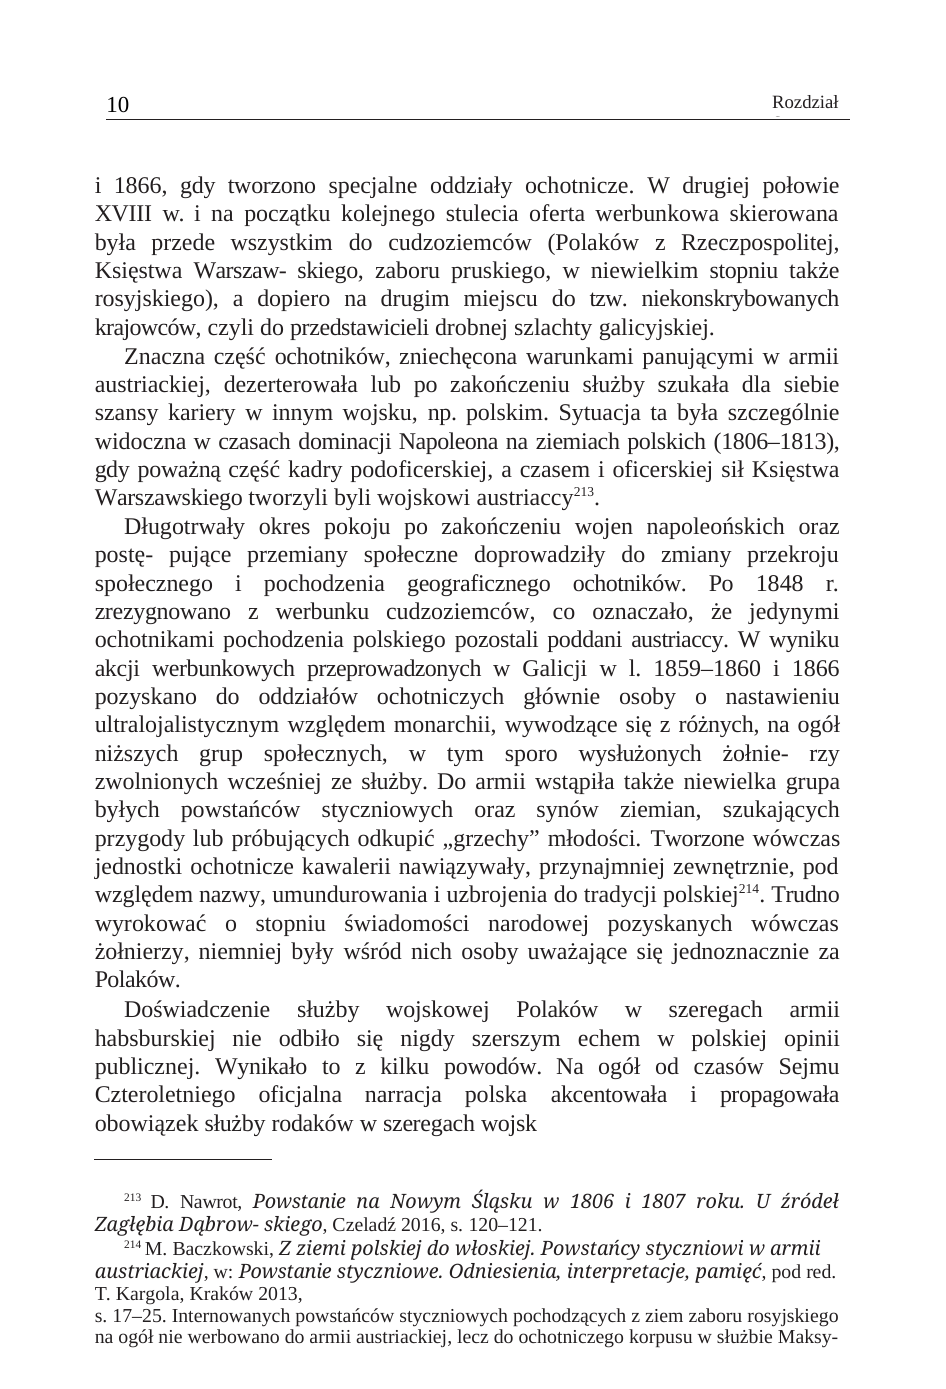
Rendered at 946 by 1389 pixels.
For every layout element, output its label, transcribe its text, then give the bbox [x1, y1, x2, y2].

text i 1866, gdy tworzono specjalne oddziały ochotnicze. W drugiej połowie XVIII w. i na początku kolejnego stulecia oferta werbunkowa skierowana była przede wszystkim do cudzoziemców (Polaków z Rzeczpospolitej, Księstwa Warszaw- skiego, zaboru pruskiego, w niewielkim stopniu także rosyjskiego), a dopiero na drugim miejscu do tzw. niekonskrybowanych krajowców, czyli do przedstawicieli drobnej szlachty galicyjskiej. [94, 171, 840, 340]
text Długotrwały okres pokoju po zakończeniu wojen napoleońskich oraz postę- pujące przemiany społeczne doprowadziły do zmiany przekroju społecznego i pochodzenia geograficznego ochotników. Po 1848 r. zrezygnowano z werbunku cudzoziemców, co oznaczało, że jedynymi ochotnikami pochodzenia polskiego pozostali poddani austriaccy. W wyniku akcji werbunkowych przeprowadzonych w Galicji w l. 1859–1860 i 1866 pozyskano do oddziałów ochotniczych głównie osoby o nastawieniu ultralojalistycznym względem monarchii, wywodzące się z różnych, na ogół niższych grup społecznych, w tym sporo wysłużonych żołnie- rzy zwolnionych wcześniej ze służby. Do armii wstąpiła także niewielka grupa byłych powstańców styczniowych oraz synów ziemian, szukających przygody lub próbujących odkupić „grzechy” młodości. Tworzone wówczas jednostki ochotnicze kawalerii nawiązywały, przynajmniej zewnętrznie, pod względem nazwy, umundurowania i uzbrojenia do tradycji polskiej214. Trudno wyrokować o stopniu świadomości narodowej pozyskanych wówczas żołnierzy, niemniej były wśród nich osoby uważające się jednoznacznie za Polaków. [94, 512, 840, 993]
text 214 M. Baczkowski, Z ziemi polskiej do włoskiej. Powstańcy styczniowi w armii austriackiej, w: Powstanie styczniowe. Odniesienia, interpretacje, pamięć, pod red. T. Kargola, Kraków 2013, [94, 1237, 840, 1304]
text Doświadczenie służby wojskowej Polaków w szeregach armii habsburskiej nie odbiło się nigdy szerszym echem w polskiej opinii publicznej. Wynikało to z kilku powodów. Na ogół od czasów Sejmu Czteroletniego oficjalna narracja polska akcentowała i propagowała obowiązek służby rodaków w szeregach wojsk [94, 995, 840, 1136]
text Znaczna część ochotników, zniechęcona warunkami panującymi w armii austriackiej, dezerterowała lub po zakończeniu służby szukała dla siebie szansy kariery w innym wojsku, np. polskim. Sytuacja ta była szczególnie widoczna w czasach dominacji Napoleona na ziemiach polskich (1806–1813), gdy poważną część kadry podoficerskiej, a czasem i oficerskiej sił Księstwa Warszawskiego tworzyli byli wojskowi austriaccy213. [94, 342, 840, 511]
text s. 17–25. Internowanych powstańców styczniowych pochodzących z ziem zaboru rosyjskiego na ogół nie werbowano do armii austriackiej, lecz do ochotniczego korpusu w służbie Maksy- [94, 1305, 840, 1348]
text 213 D. Nawrot, Powstanie na Nowym Śląsku w 1806 i 1807 roku. U źródeł Zagłębia Dąbrow- skiego, Czeladź 2016, s. 120–121. [94, 1189, 840, 1237]
